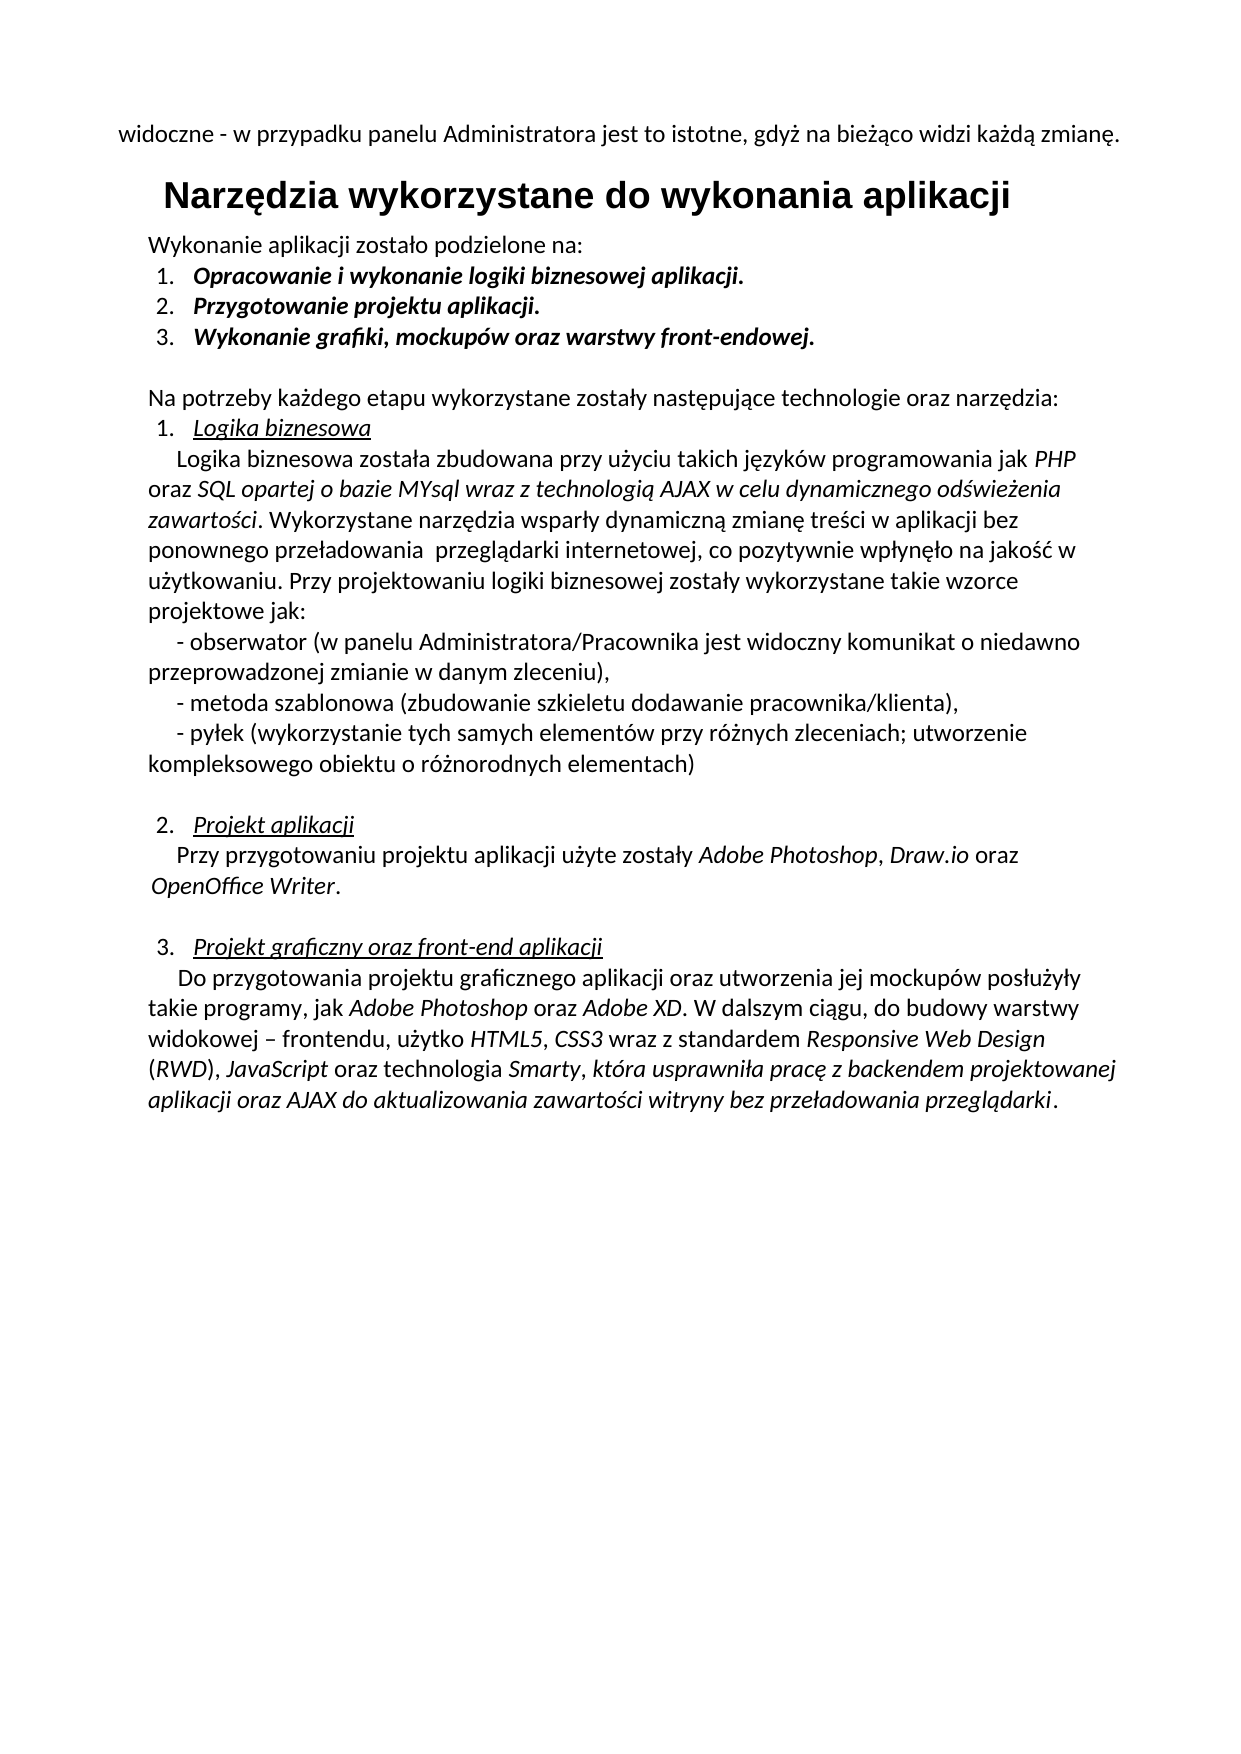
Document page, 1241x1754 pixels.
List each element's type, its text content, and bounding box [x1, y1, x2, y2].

text Przy przygotowaniu projektu aplikacji użyte zostały Adobe Photoshop, Draw.io oraz OpenOffice Writer. [151, 840, 1122, 901]
text - metoda szablonowa (zbudowanie szkieletu dodawanie pracownika/klienta), [148, 687, 1122, 718]
subtitle Narzędzia wykorzystane do wykonania aplikacji [118, 174, 1122, 217]
text Logika biznesowa została zbudowana przy użyciu takich języków programowania jak PHP oraz SQL opartej o bazie MYsql wraz z technologią AJAX w celu dynamicznego odświeżenia zawartości. Wykorzystane narzędzia wsparły dynamiczną zmianę treści w aplikacji bez ponownego przeładowania przeglądarki internetowej, co pozytywnie wpłynęło na jakość w użytkowaniu. Przy projektowaniu logiki biznesowej zostały wykorzystane takie wzorce projektowe jak: [148, 443, 1122, 626]
text - obserwator (w panelu Administratora/Pracownika jest widoczny komunikat o niedawno przeprowadzonej zmianie w danym zleceniu), [148, 626, 1122, 687]
list Projekt graficzny oraz front-end aplikacji [156, 931, 1122, 962]
list Wykonanie grafiki, mockupów oraz warstwy front-endowej. [156, 321, 1122, 351]
text Wykonanie aplikacji zostało podzielone na: [118, 229, 1122, 260]
list Projekt aplikacji [156, 809, 1122, 840]
list Logika biznesowa [156, 412, 1122, 443]
text Do przygotowania projektu graficznego aplikacji oraz utworzenia jej mockupów posłużyły takie programy, jak Adobe Photoshop oraz Adobe XD. W dalszym ciągu, do budowy warstwy widokowej – frontendu, użytko HTML5, CSS3 wraz z standardem Responsive Web Design (RWD), JavaScript oraz technologia Smarty, która usprawniła pracę z backendem projektowanej aplikacji oraz AJAX do aktualizowania zawartości witryny bez przeładowania przeglądarki. [148, 962, 1122, 1114]
text Na potrzeby każdego etapu wykorzystane zostały następujące technologie oraz narzędzia: [118, 382, 1122, 412]
list Przygotowanie projektu aplikacji. [156, 290, 1122, 321]
text widoczne - w przypadku panelu Administratora jest to istotne, gdyż na bieżąco widzi każdą zmianę. [118, 118, 1122, 149]
text - pyłek (wykorzystanie tych samych elementów przy różnych zleceniach; utworzenie kompleksowego obiektu o różnorodnych elementach) [148, 718, 1122, 779]
list Opracowanie i wykonanie logiki biznesowej aplikacji. [156, 260, 1122, 290]
